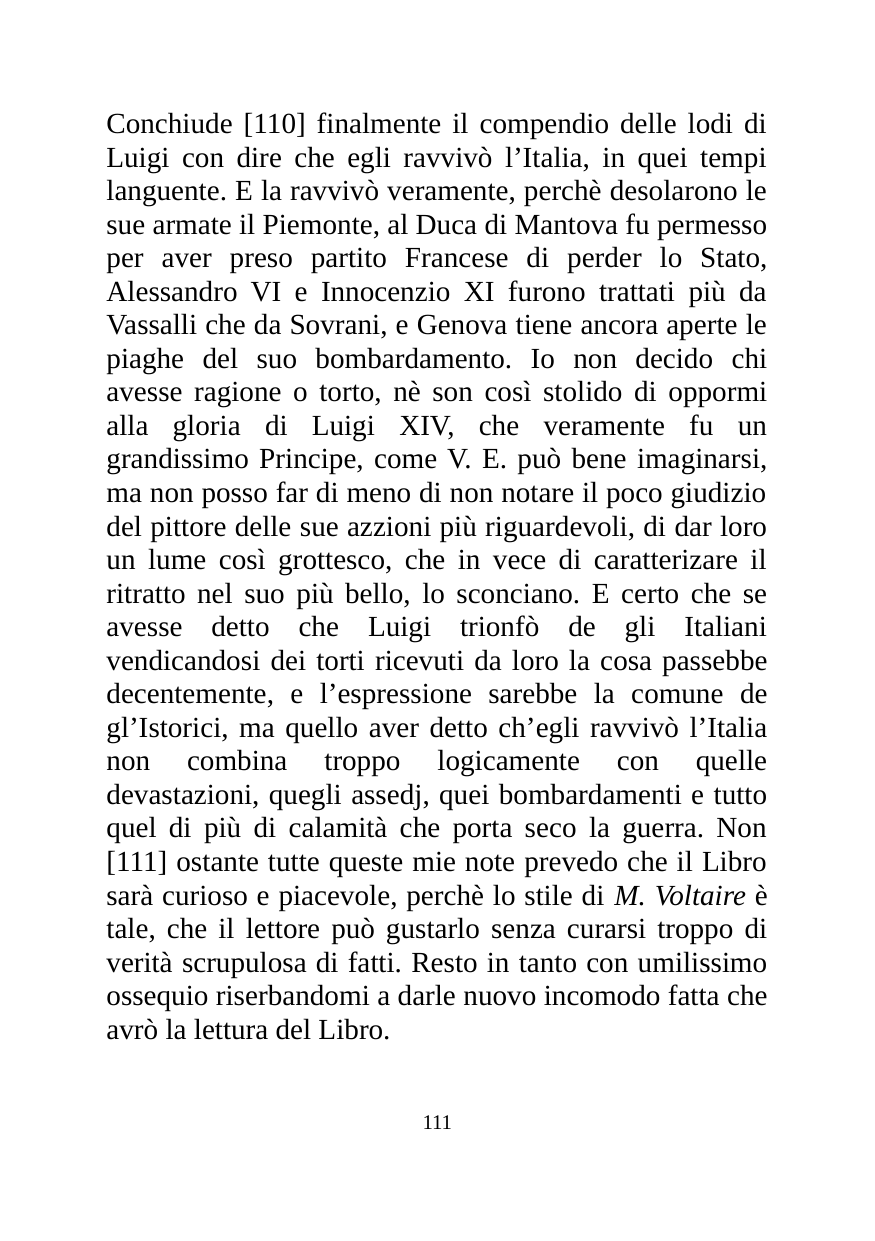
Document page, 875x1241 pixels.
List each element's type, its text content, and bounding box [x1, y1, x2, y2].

text Conchiude [110] finalmente il compendio delle lodi di Luigi con dire che egli ravvivò l’Italia, in quei tempi languente. E la ravvivò veramente, perchè desolarono le sue armate il Piemonte, al Duca di Mantova fu permesso per aver preso partito Francese di perder lo Stato, Alessandro VI e Innocenzio XI furono trattati più da Vassalli che da Sovrani, e Genova tiene ancora aperte le piaghe del suo bombardamento. Io non decido chi avesse ragione o torto, nè son così stolido di oppormi alla gloria di Luigi XIV, che veramente fu un grandissimo Principe, come V. E. può bene imaginarsi, ma non posso far di meno di non notare il poco giudizio del pittore delle sue azzioni più riguardevoli, di dar loro un lume così grottesco, che in vece di caratterizare il ritratto nel suo più bello, lo sconciano. E certo che se avesse detto che Luigi trionfò de gli Italiani vendicandosi dei torti ricevuti da loro la cosa passebbe decentemente, e l’espressione sarebbe la comune de gl’Istorici, ma quello aver detto ch’egli ravvivò l’Italia non combina troppo logicamente con quelle devastazioni, quegli assedj, quei bombardamenti e tutto quel di più di calamità che porta seco la guerra. Non [111] ostante tutte queste mie note prevedo che il Libro sarà curioso e piacevole, perchè lo stile di M. Voltaire è tale, che il lettore può gustarlo senza curarsi troppo di verità scrupulosa di fatti. Resto in tanto con umilissimo ossequio riserbandomi a darle nuovo incomodo fatta che avrò la lettura del Libro. [104, 106, 768, 1045]
